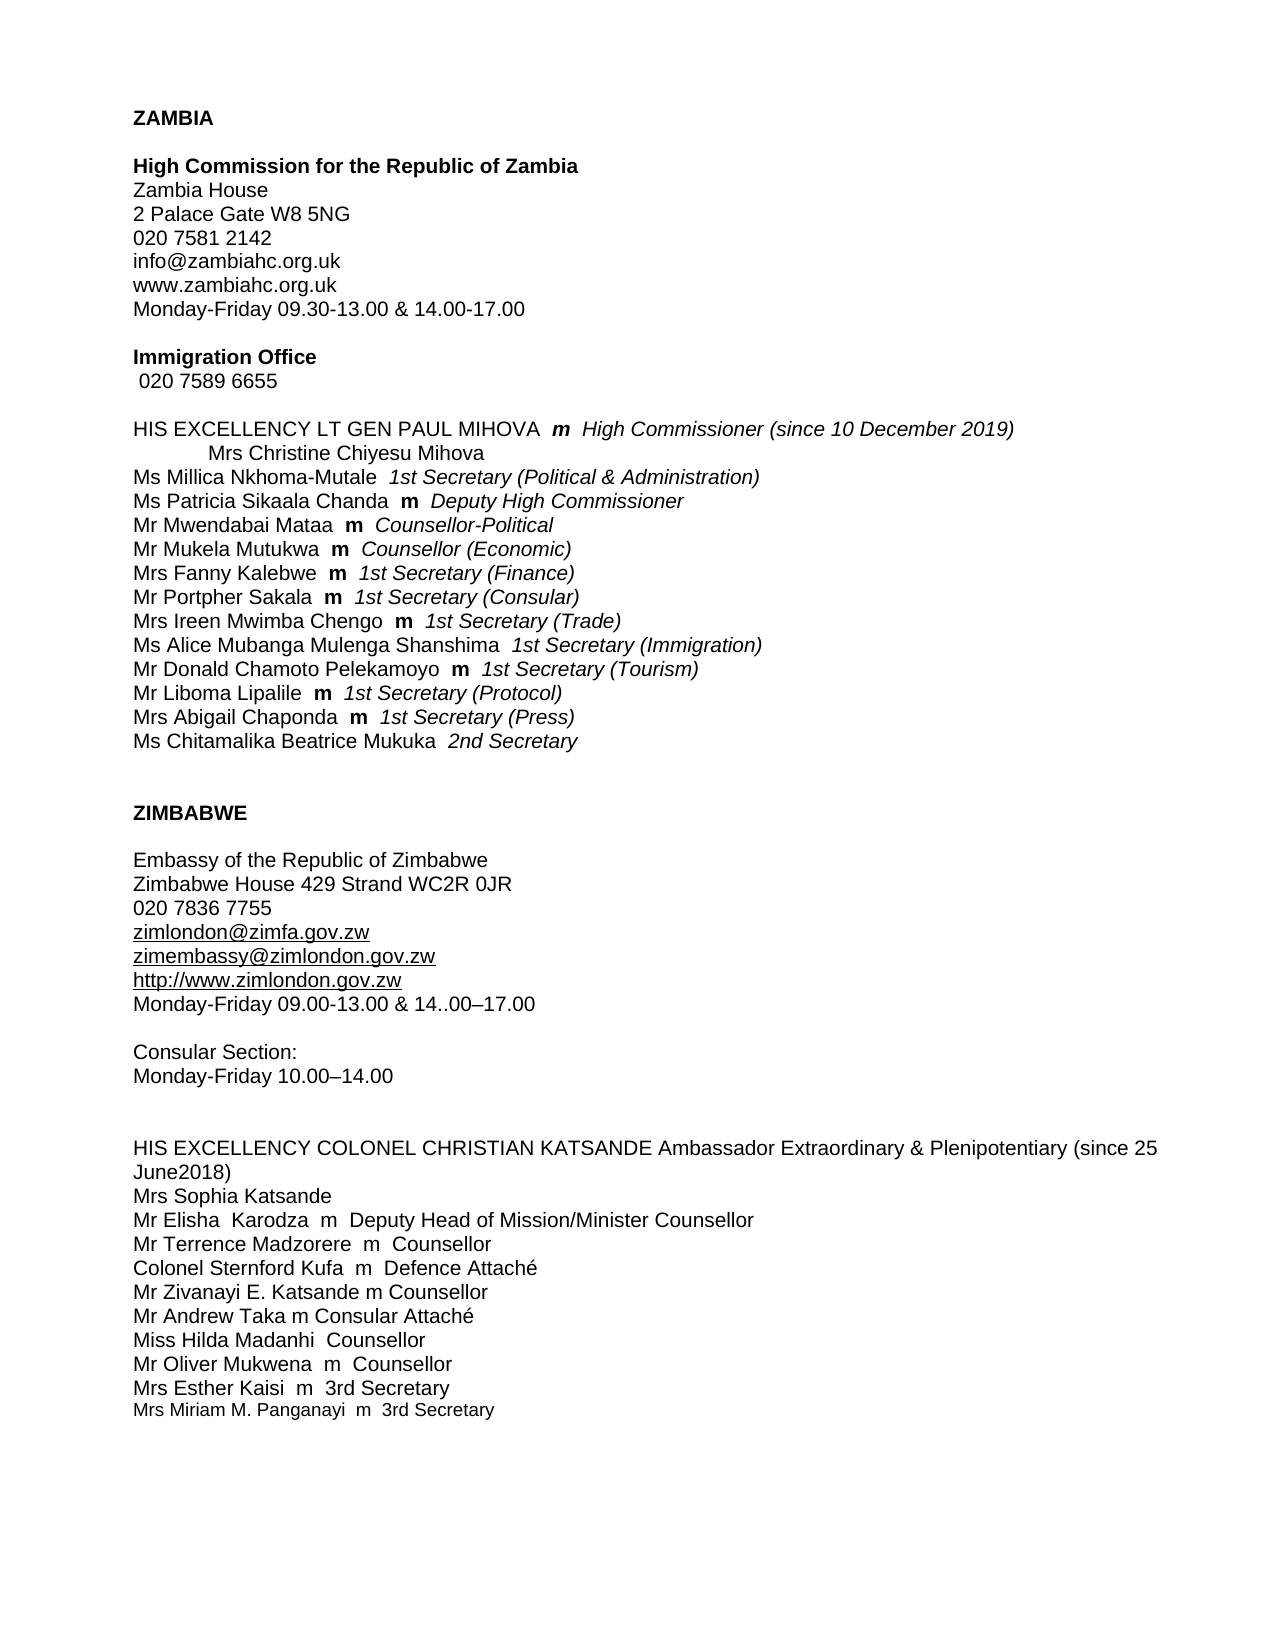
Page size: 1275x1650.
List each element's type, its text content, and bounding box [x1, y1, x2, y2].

text Mrs Miriam M. Panganayi m 3rd Secretary [133, 1399, 1181, 1421]
subtitle High Commission for the Republic of Zambia [133, 153, 1181, 177]
text Immigration Office [133, 345, 1181, 369]
text 020 7581 2142 [133, 225, 1181, 249]
text ZIMBABWE [133, 800, 1181, 824]
text HIS EXCELLENCY LT GEN PAUL MIHOVA m High Commissioner (since 10 December 2019) [133, 417, 1181, 441]
text Mrs Ireen Mwimba Chengo m 1st Secretary (Trade) [133, 609, 1181, 633]
text Monday-Friday 10.00–14.00 [133, 1064, 1181, 1088]
text Mrs Fanny Kalebwe m 1st Secretary (Finance) [133, 561, 1181, 585]
text Monday-Friday 09.00-13.00 & 14..00–17.00 [133, 992, 1181, 1016]
text Ms Alice Mubanga Mulenga Shanshima 1st Secretary (Immigration) [133, 633, 1181, 657]
text Mrs Christine Chiyesu Mihova [133, 441, 1181, 465]
text Mr Liboma Lipalile m 1st Secretary (Protocol) [133, 681, 1181, 704]
text Mr Zivanayi E. Katsande m Counsellor [133, 1279, 1181, 1303]
text 020 7589 6655 [133, 369, 1181, 393]
text info@zambiahc.org.uk [133, 249, 1181, 273]
text Miss Hilda Madanhi Counsellor [133, 1327, 1181, 1351]
text Mrs Sophia Katsande [133, 1184, 1181, 1208]
text Monday-Friday 09.30-13.00 & 14.00-17.00 [133, 297, 1181, 321]
text zimembassy@zimlondon.gov.zw [133, 944, 1181, 968]
text Mr Mukela Mutukwa m Counsellor (Economic) [133, 537, 1181, 561]
text Mr Terrence Madzorere m Counsellor [133, 1232, 1181, 1256]
text Mr Donald Chamoto Pelekamoyo m 1st Secretary (Tourism) [133, 657, 1181, 681]
text 2 Palace Gate W8 5NG [133, 201, 1181, 225]
text http://www.zimlondon.gov.zw [133, 968, 1181, 992]
text www.zambiahc.org.uk [133, 273, 1181, 297]
text Ms Millica Nkhoma-Mutale 1st Secretary (Political & Administration) [133, 465, 1181, 489]
text Zimbabwe House 429 Strand WC2R 0JR [133, 872, 1181, 896]
text Mr Oliver Mukwena m Counsellor [133, 1351, 1181, 1375]
text Mr Portpher Sakala m 1st Secretary (Consular) [133, 585, 1181, 609]
text Mrs Esther Kaisi m 3rd Secretary [133, 1375, 1181, 1399]
text 020 7836 7755 [133, 896, 1181, 920]
text Zambia House [133, 177, 1181, 201]
text zimlondon@zimfa.gov.zw [133, 920, 1181, 944]
text Mr Andrew Taka m Consular Attaché [133, 1303, 1181, 1327]
text Mr Elisha Karodza m Deputy Head of Mission/Minister Counsellor [133, 1208, 1181, 1232]
text Colonel Sternford Kufa m Defence Attaché [133, 1256, 1181, 1279]
text Embassy of the Republic of Zimbabwe [133, 848, 1181, 872]
text Mr Mwendabai Mataa m Counsellor-Political [133, 513, 1181, 537]
text HIS EXCELLENCY COLONEL CHRISTIAN KATSANDE Ambassador Extraordinary & Plenipotentiary (since 25 June2018) [133, 1136, 1181, 1184]
text Consular Section: [133, 1040, 1181, 1064]
text Ms Chitamalika Beatrice Mukuka 2nd Secretary [133, 728, 1181, 752]
text ZAMBIA [133, 106, 1181, 129]
text Mrs Abigail Chaponda m 1st Secretary (Press) [133, 704, 1181, 728]
text Ms Patricia Sikaala Chanda m Deputy High Commissioner [133, 489, 1181, 513]
